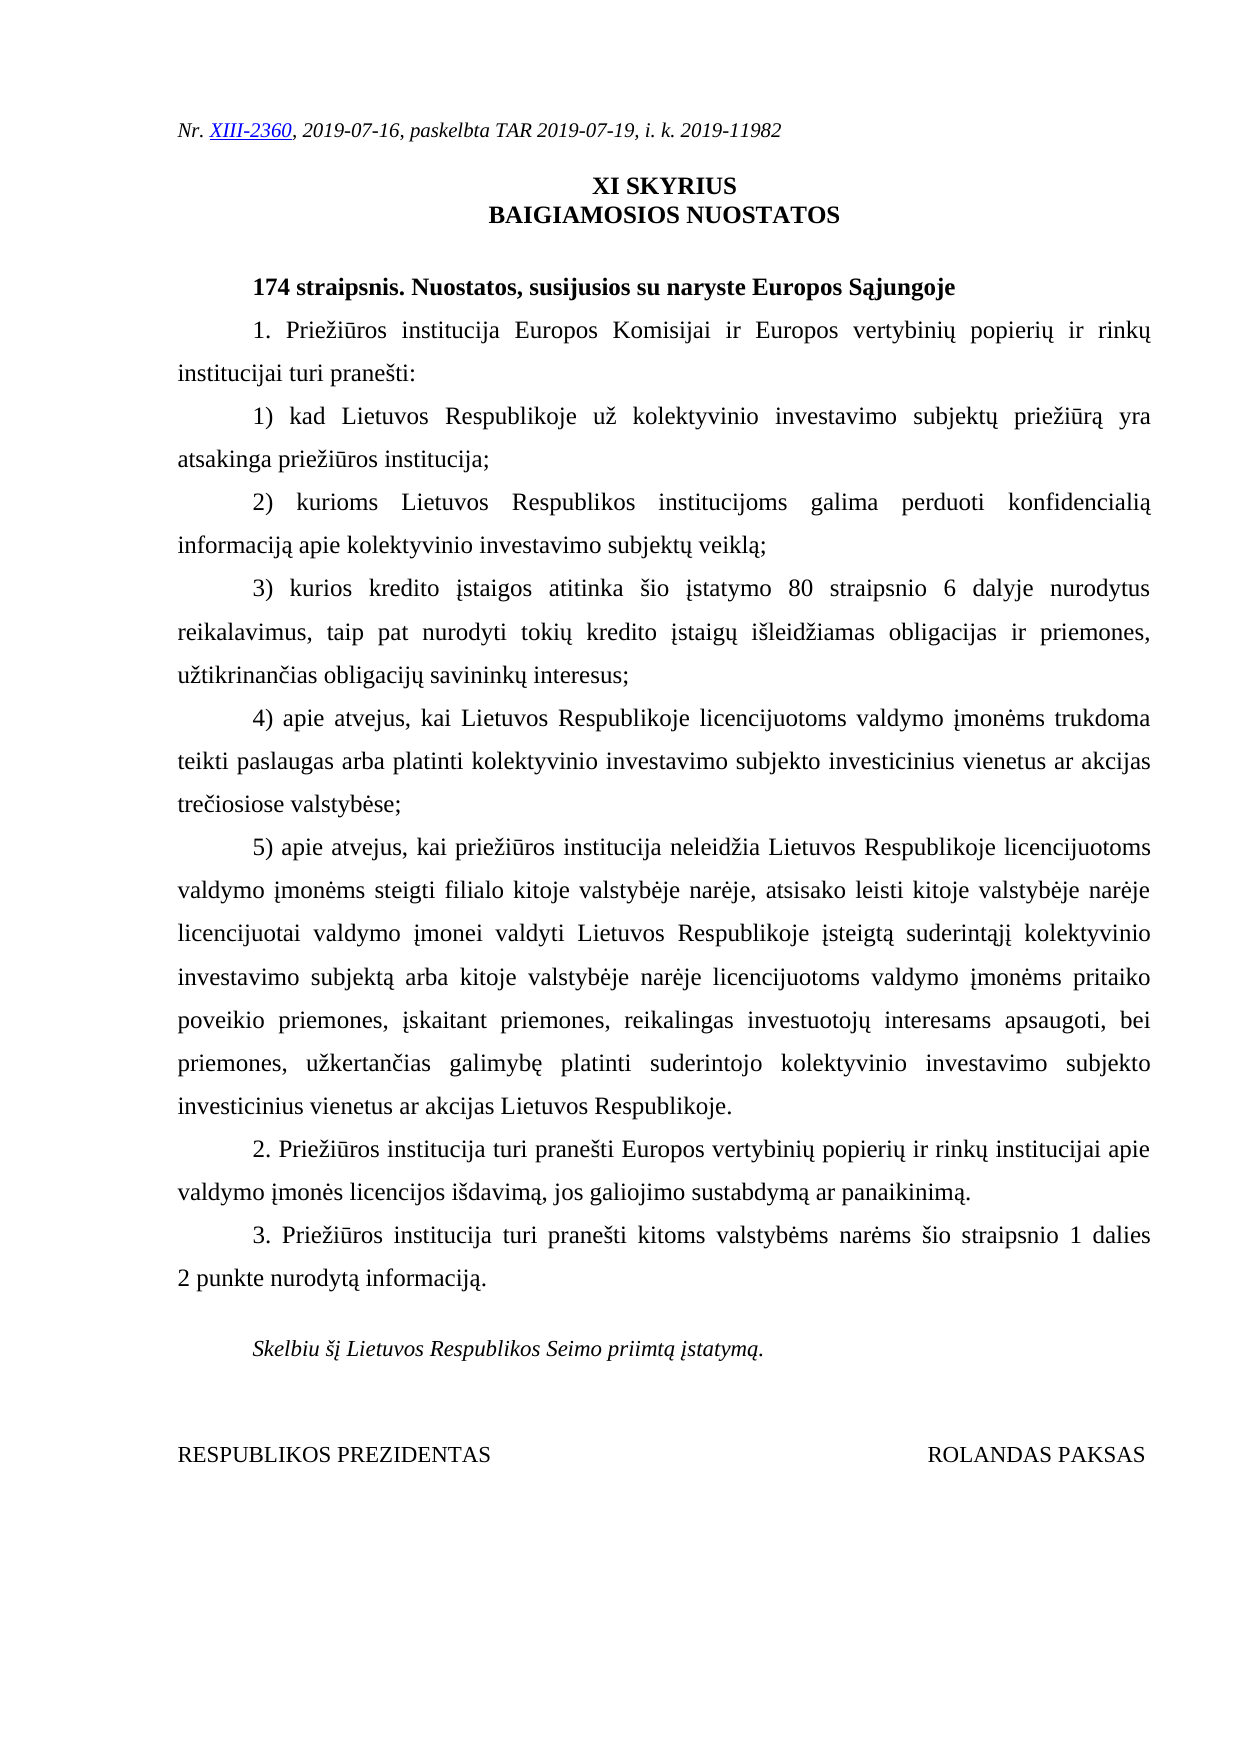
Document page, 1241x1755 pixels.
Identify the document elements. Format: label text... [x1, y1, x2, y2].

text 2. Priežiūros institucija turi pranešti Europos vertybinių popierių ir rinkų institucijai apie valdymo įmonės licencijos išdavimą, jos galiojimo sustabdymą ar panaikinimą. [177, 1134, 1152, 1206]
text 1. Priežiūros institucija Europos Komisijai ir Europos vertybinių popierių ir rinkų institucijai turi pranešti: [177, 315, 1152, 387]
text 3) kurios kredito įstaigos atitinka šio įstatymo 80 straipsnio 6 dalyje nurodytus reikalavimus, taip pat nurodyti tokių kredito įstaigų išleidžiamas obligacijas ir priemones, užtikrinančias obligacijų savininkų interesus; [177, 573, 1152, 688]
text 3. Priežiūros institucija turi pranešti kitoms valstybėms narėms šio straipsnio 1 dalies 2 punkte nurodytą informaciją. [177, 1220, 1152, 1292]
text XI SKYRIUS [177, 171, 1152, 200]
text 4) apie atvejus, kai Lietuvos Respublikoje licencijuotoms valdymo įmonėms trukdoma teikti paslaugas arba platinti kolektyvinio investavimo subjekto investicinius vienetus ar akcijas trečiosiose valstybėse; [177, 703, 1152, 818]
text Skelbiu šį Lietuvos Respublikos Seimo priimtą įstatymą. [177, 1335, 1152, 1362]
text 5) apie atvejus, kai priežiūros institucija neleidžia Lietuvos Respublikoje licencijuotoms valdymo įmonėms steigti filialo kitoje valstybėje narėje, atsisako leisti kitoje valstybėje narėje licencijuotai valdymo įmonei valdyti Lietuvos Respublikoje įsteigtą suderintąjį kolektyvinio investavimo subjektą arba kitoje valstybėje narėje licencijuotoms valdymo įmonėms pritaiko poveikio priemones, įskaitant priemones, reikalingas investuotojų interesams apsaugoti, bei priemones, užkertančias galimybę platinti suderintojo kolektyvinio investavimo subjekto investicinius vienetus ar akcijas Lietuvos Respublikoje. [177, 832, 1152, 1120]
text Nr. XIII-2360, 2019-07-16, paskelbta TAR 2019-07-19, i. k. 2019-11982 [177, 118, 1152, 142]
text RESPUBLIKOS PREZIDENTAS ROLANDAS PAKSAS [177, 1441, 1152, 1467]
text 2) kurioms Lietuvos Respublikos institucijoms galima perduoti konfidencialią informaciją apie kolektyvinio investavimo subjektų veiklą; [177, 487, 1152, 559]
text BAIGIAMOSIOS NUOSTATOS [177, 200, 1152, 228]
text 1) kad Lietuvos Respublikoje už kolektyvinio investavimo subjektų priežiūrą yra atsakinga priežiūros institucija; [177, 401, 1152, 473]
text 174 straipsnis. Nuostatos, susijusios su naryste Europos Sąjungoje [252, 272, 1152, 300]
